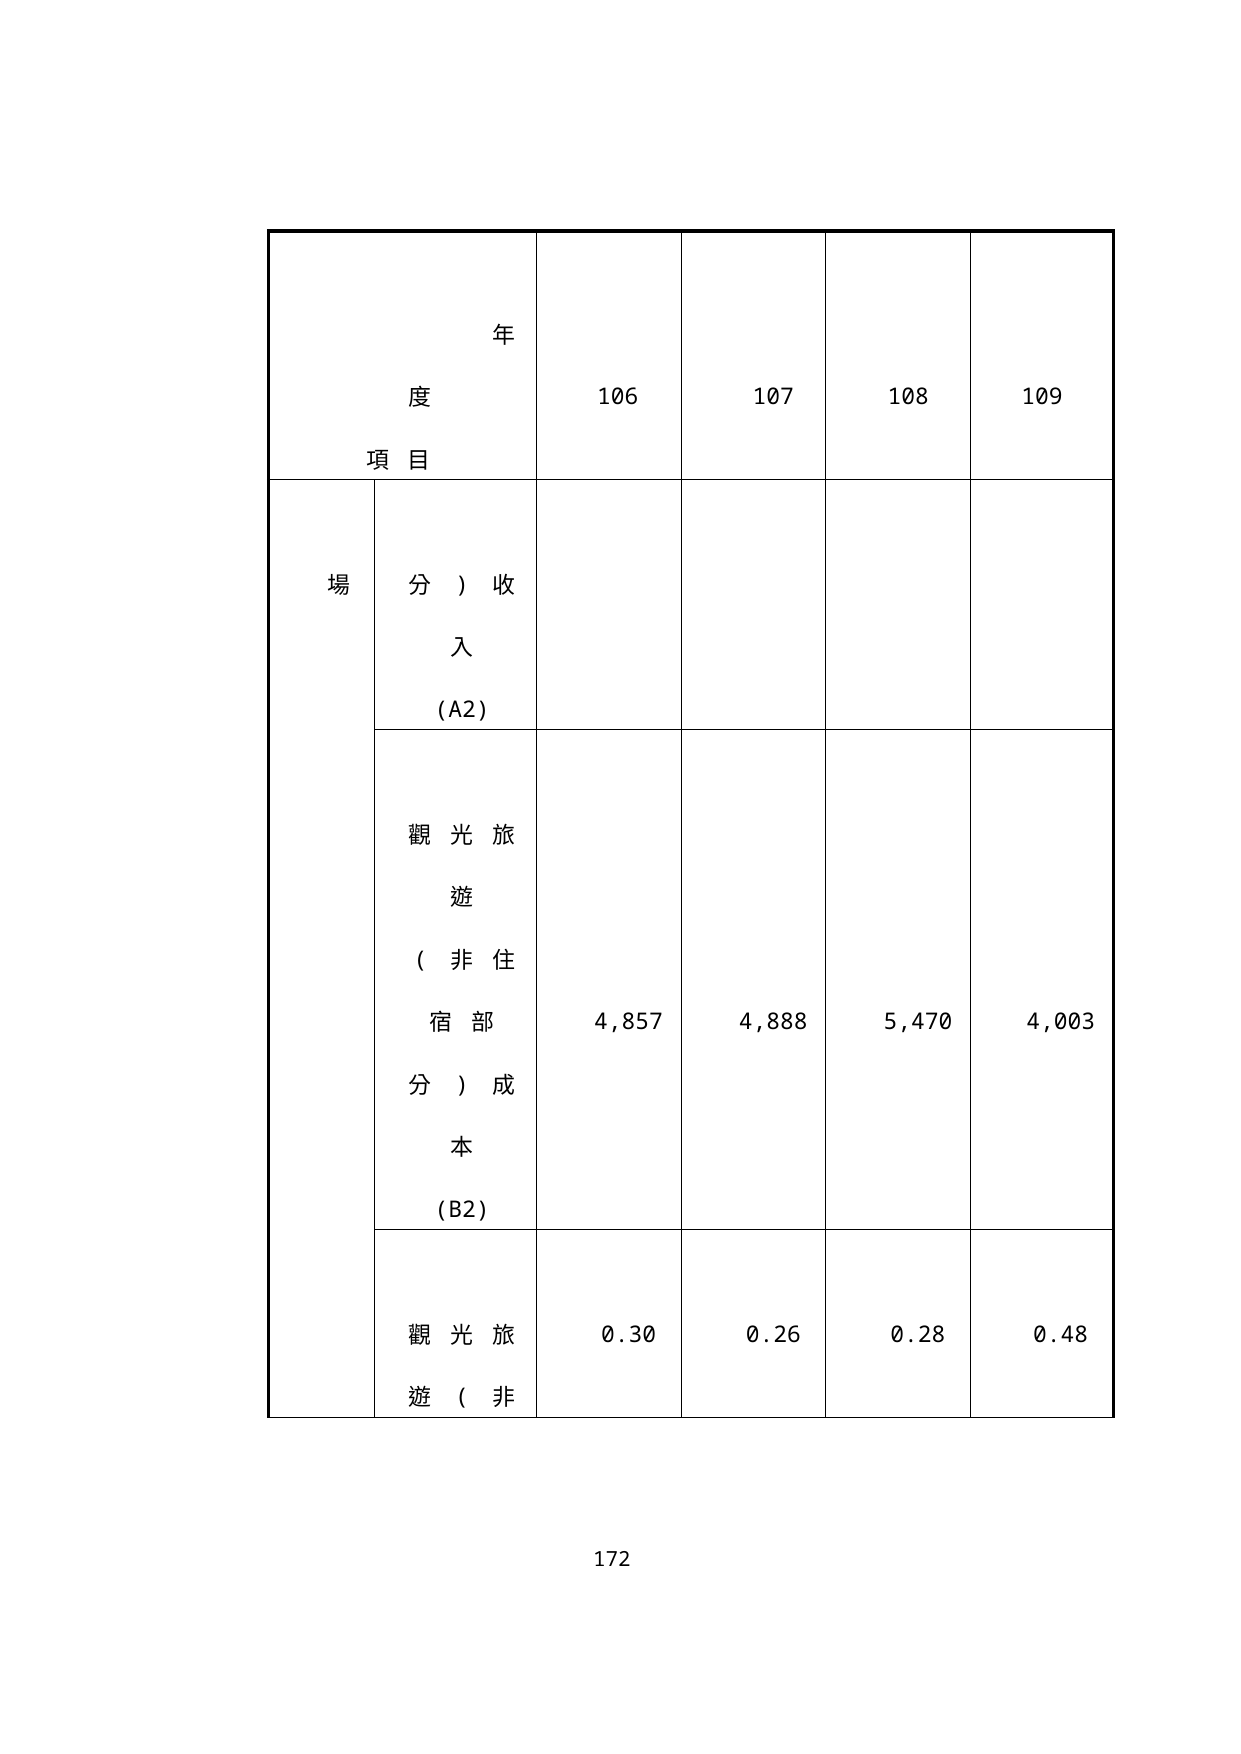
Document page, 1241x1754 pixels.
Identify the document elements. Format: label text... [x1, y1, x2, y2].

table_header 107 [682, 233, 825, 479]
table_cell [682, 480, 825, 729]
table_cell 0.48 [971, 1230, 1112, 1417]
table_cell 觀光旅遊 (非住宿部分)成本 (B2) [375, 730, 536, 1229]
table_cell 0.26 [682, 1230, 825, 1417]
table_cell 分)收入 (A2) [375, 480, 536, 729]
table_cell 4,003 [971, 730, 1112, 1229]
table_header 年度 項目 [270, 233, 536, 479]
table_header 109 [971, 233, 1112, 479]
table_cell 0.28 [826, 1230, 970, 1417]
table_cell 4,857 [537, 730, 681, 1229]
table_cell [826, 480, 970, 729]
table_cell [537, 480, 681, 729]
table_cell 5,470 [826, 730, 970, 1229]
table_cell 0.30 [537, 1230, 681, 1417]
table_cell 場 [270, 480, 374, 1417]
table_header 106 [537, 233, 681, 479]
table_header 108 [826, 233, 970, 479]
table_cell [971, 480, 1112, 729]
table_cell 觀光旅遊(非 [375, 1230, 536, 1417]
table_cell 4,888 [682, 730, 825, 1229]
